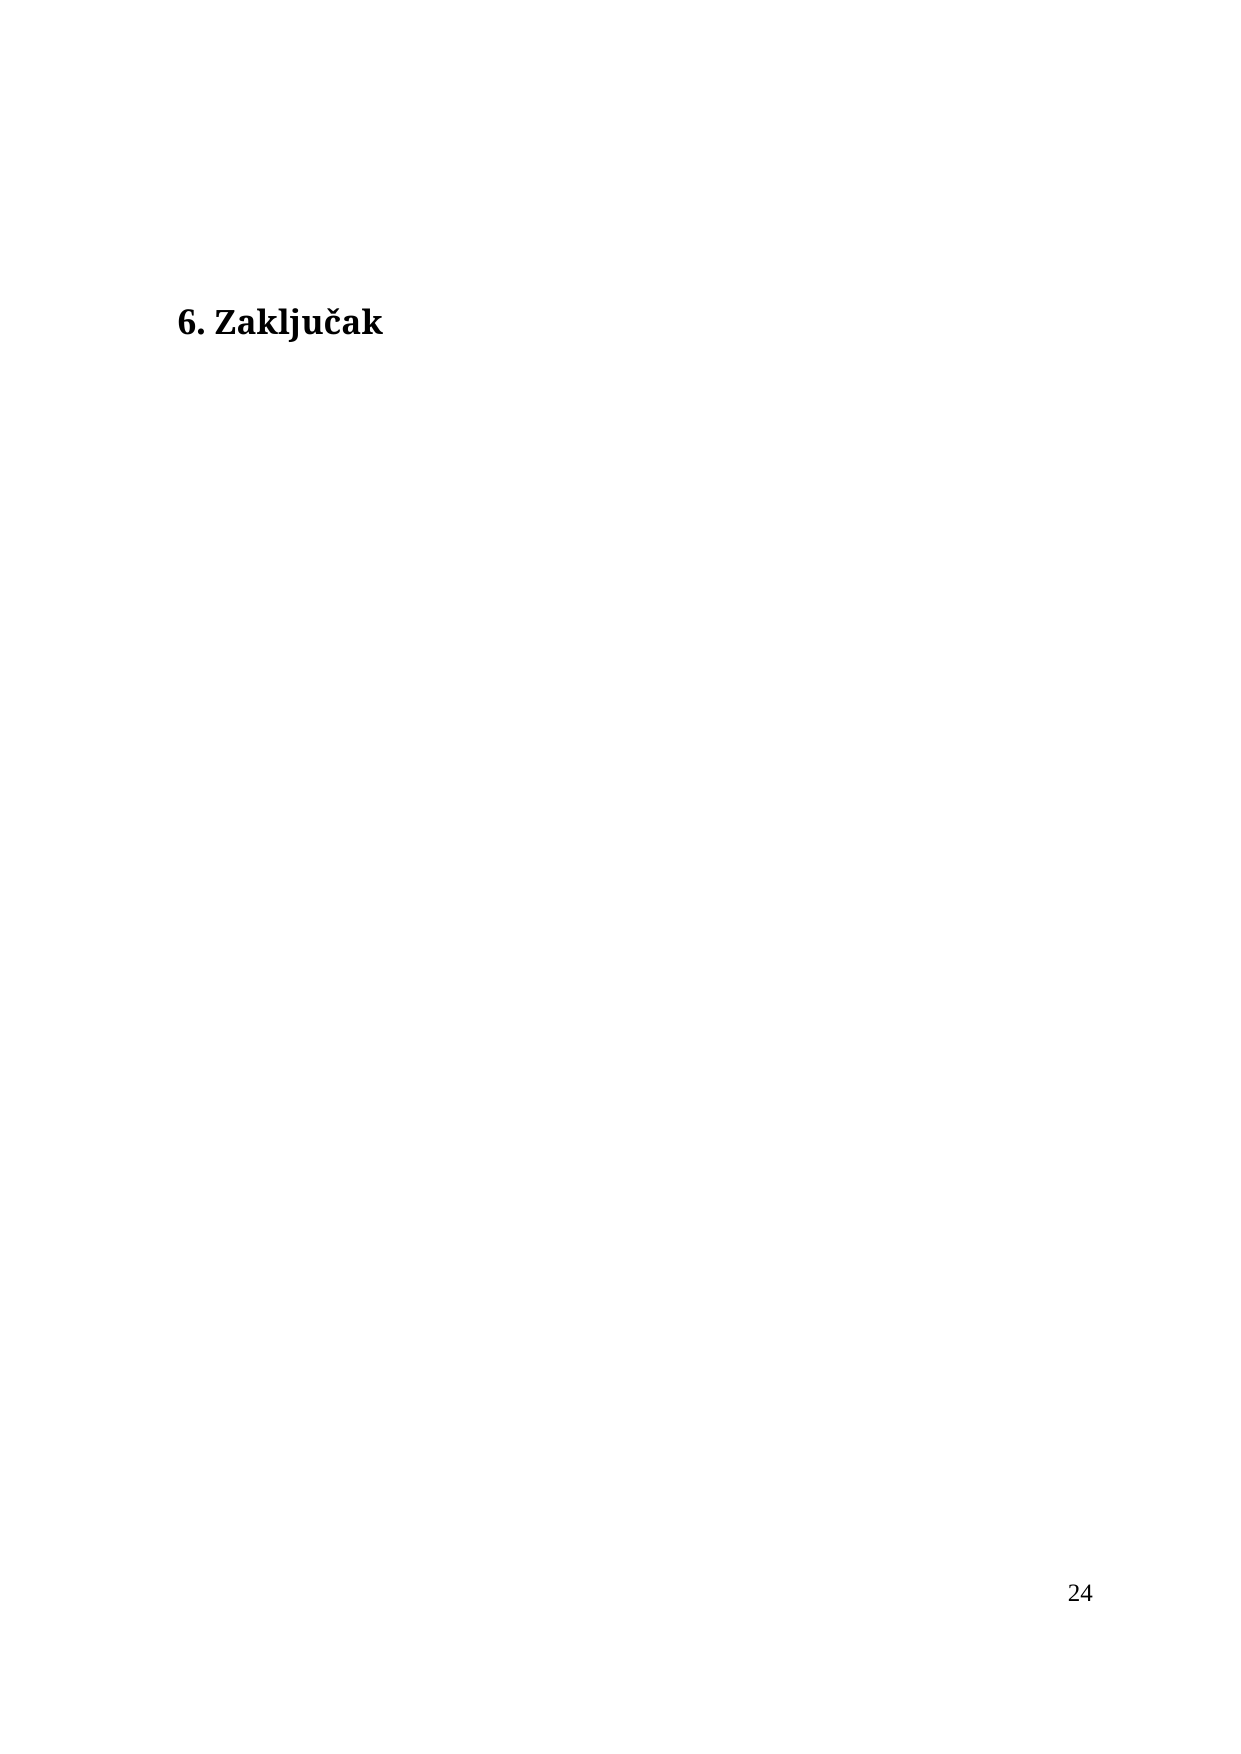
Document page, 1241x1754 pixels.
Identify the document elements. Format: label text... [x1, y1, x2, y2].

subtitle 6. Zaključak [177, 299, 1093, 344]
